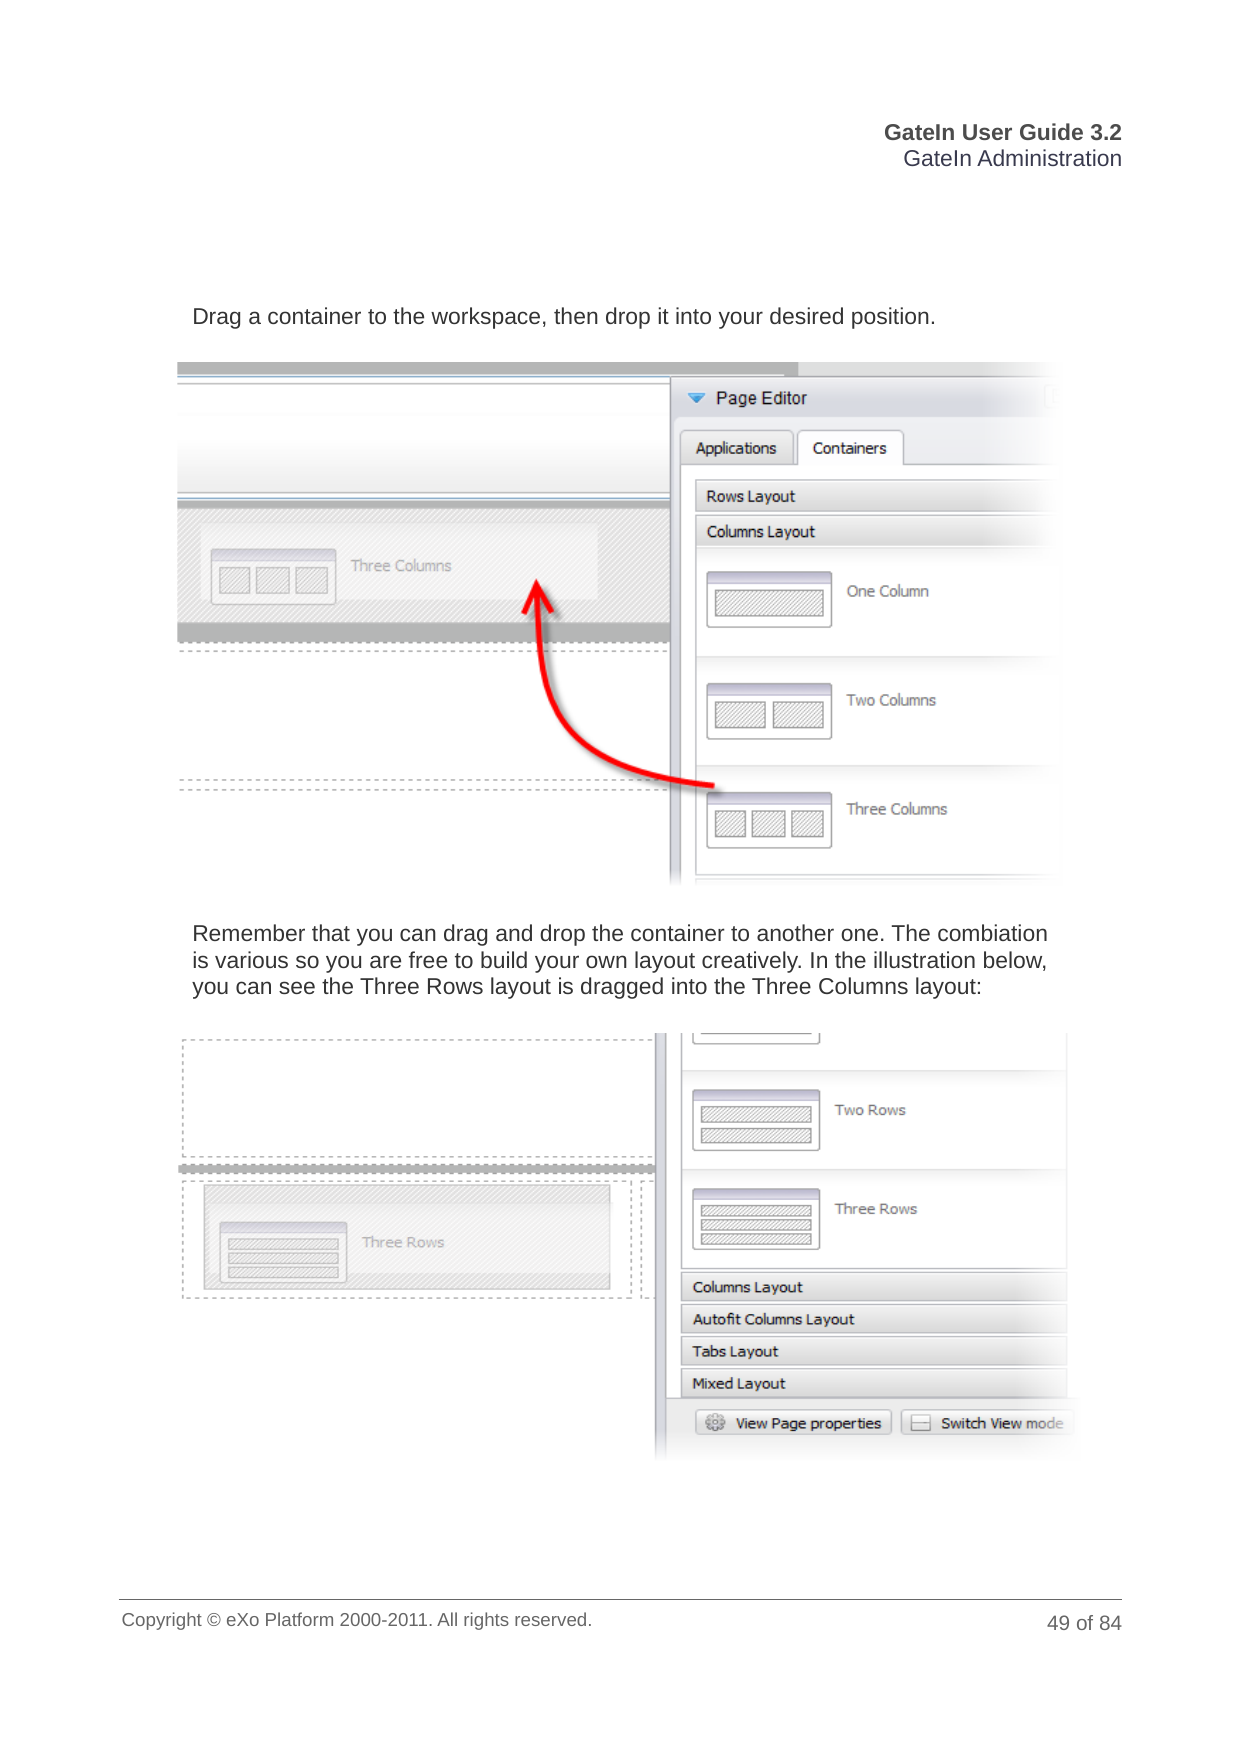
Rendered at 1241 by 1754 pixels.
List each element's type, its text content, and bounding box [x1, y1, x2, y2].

picture [177, 362, 1064, 887]
text Remember that you can drag and drop the container to another one. The combiation is various so you are free to build your own layout creatively. In the illustration below, you can see the Three Rows layout is dragged into the Three Columns layout: [45, 920, 1122, 999]
picture [178, 1033, 1082, 1462]
text Drag a container to the workspace, then drop it into your desired position. [0, 303, 1122, 329]
